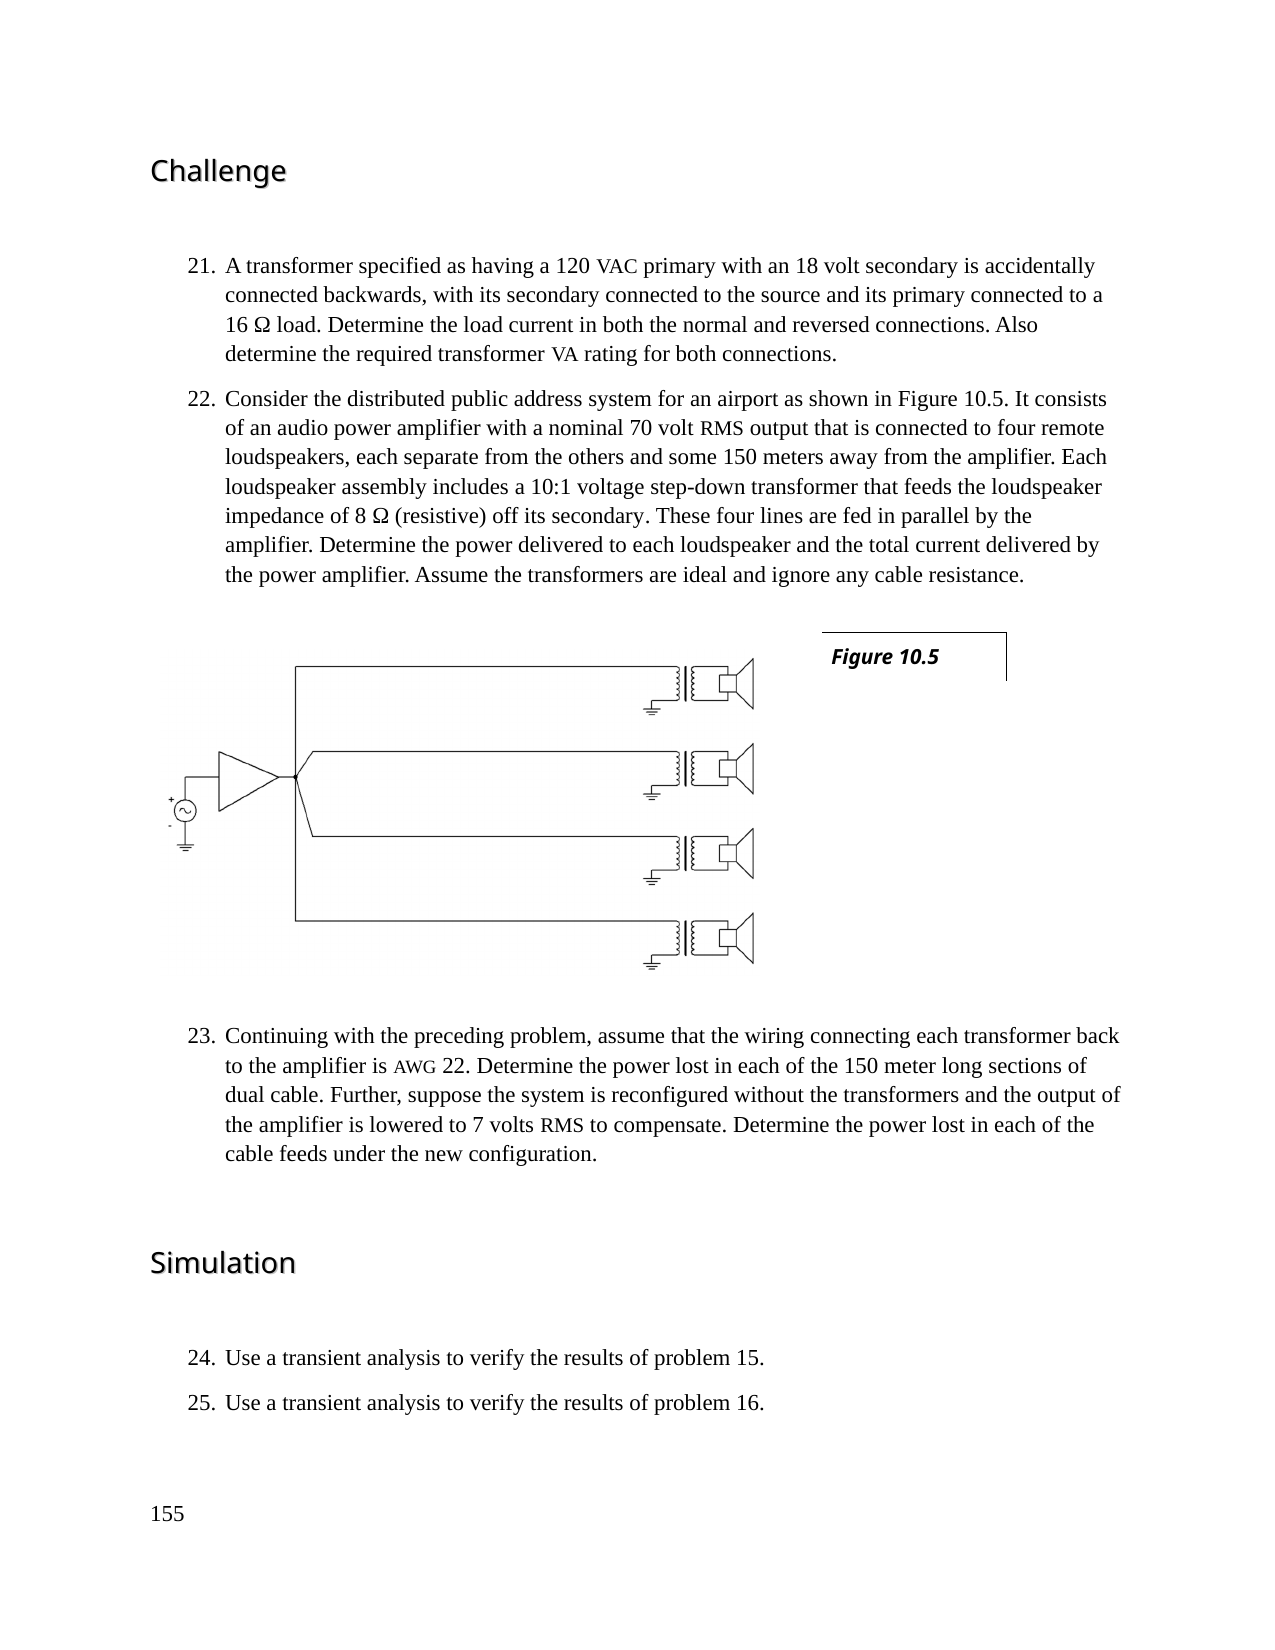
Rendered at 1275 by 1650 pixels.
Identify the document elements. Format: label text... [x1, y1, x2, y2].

subtitle Challenge [150, 150, 1125, 190]
text Figure 10.5 [831, 642, 997, 670]
picture [160, 649, 761, 976]
list Use a transient analysis to verify the results of problem 16. [187, 1388, 1125, 1415]
list Consider the distributed public address system for an airport as shown in Figure 10.5. It consists of an audio power amplifier with a nominal 70 volt RMS output that is connected to four remote loudspeakers, each separate from the others and some 150 meters away from the amplifier. Each loudspeaker assembly includes a 10:1 voltage step-down transformer that feeds the loudspeaker impedance of 8 Ω (resistive) off its secondary. These four lines are fed in parallel by the amplifier. Determine the power delivered to each loudspeaker and the total current delivered by the power amplifier. Assume the transformers are ideal and ignore any cable resistance. [187, 384, 1125, 587]
list Use a transient analysis to verify the results of problem 15. [187, 1344, 1125, 1371]
subtitle Simulation [150, 1242, 1125, 1282]
list A transformer specified as having a 120 VAC primary with an 18 volt secondary is accidentally connected backwards, with its secondary connected to the source and its primary connected to a 16 Ω load. Determine the load current in both the normal and reversed connections. Also determine the required transformer VA rating for both connections. [187, 252, 1125, 367]
list Continuing with the preceding problem, assume that the wiring connecting each transformer back to the amplifier is AWG 22. Determine the power lost in each of the 150 meter long sections of dual cable. Further, suppose the system is reconfigured without the transformers and the output of the amplifier is lowered to 7 volts RMS to compensate. Determine the power lost in each of the cable feeds under the new configuration. [187, 1022, 1125, 1166]
